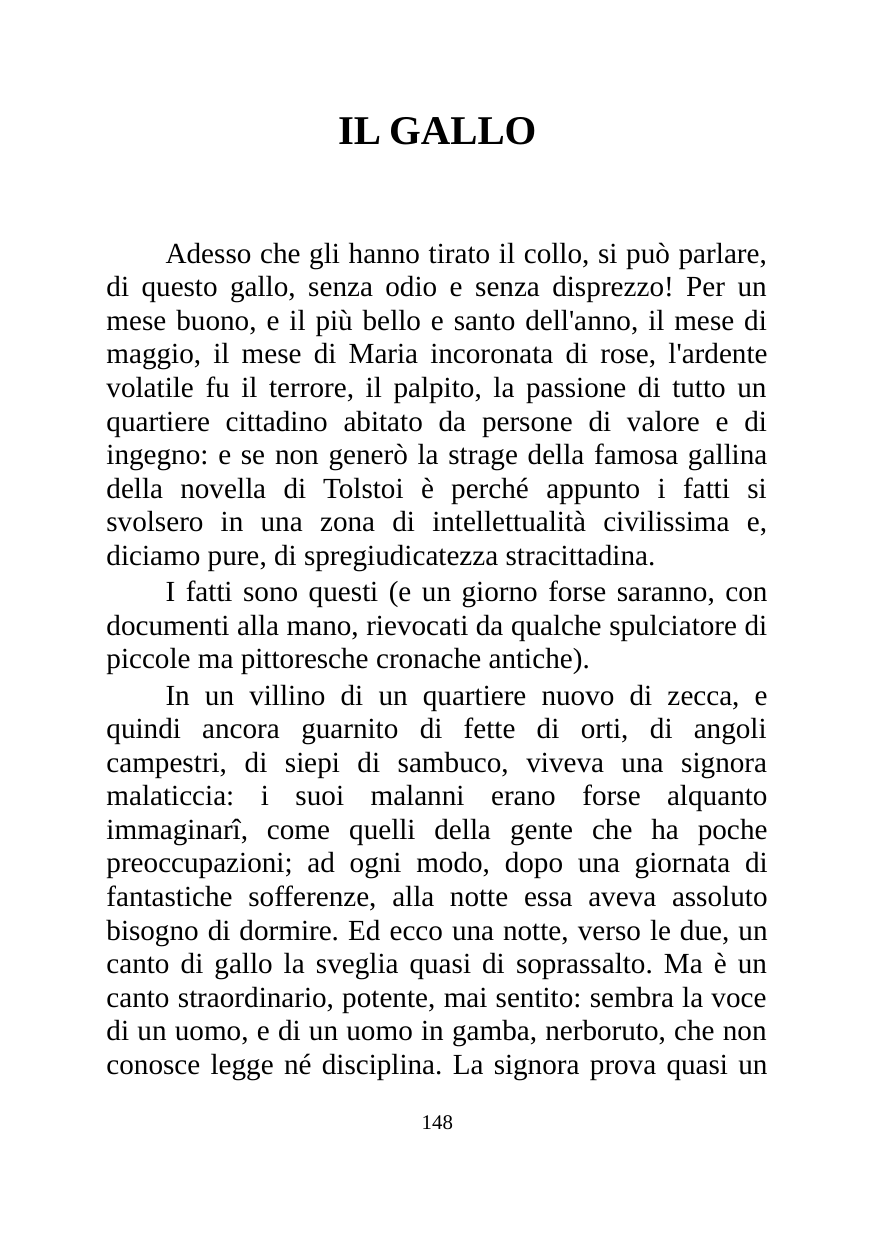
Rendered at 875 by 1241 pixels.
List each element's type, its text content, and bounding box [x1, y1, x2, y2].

text In un villino di un quartiere nuovo di zecca, e quindi ancora guarnito di fette di orti, di angoli campestri, di siepi di sambuco, viveva una signora malaticcia: i suoi malanni erano forse alquanto immaginarî, come quelli della gente che ha poche preoccupazioni; ad ogni modo, dopo una giornata di fantastiche sofferenze, alla notte essa aveva assoluto bisogno di dormire. Ed ecco una notte, verso le due, un canto di gallo la sveglia quasi di soprassalto. Ma è un canto straordinario, potente, mai sentito: sembra la voce di un uomo, e di un uomo in gamba, nerboruto, che non conosce legge né disciplina. La signora prova quasi un [106, 678, 768, 1080]
text Adesso che gli hanno tirato il collo, si può parlare, di questo gallo, senza odio e senza disprezzo! Per un mese buono, e il più bello e santo dell'anno, il mese di maggio, il mese di Maria incoronata di rose, l'ardente volatile fu il terrore, il palpito, la passione di tutto un quartiere cittadino abitato da persone di valore e di ingegno: e se non generò la strage della famosa gallina della novella di Tolstoi è perché appunto i fatti si svolsero in una zona di intellettualità civilissima e, diciamo pure, di spregiudicatezza stracittadina. [106, 236, 768, 571]
text I fatti sono questi (e un giorno forse saranno, con documenti alla mano, rievocati da qualche spulciatore di piccole ma pittoresche cronache antiche). [106, 574, 768, 675]
subtitle IL GALLO [106, 106, 768, 153]
